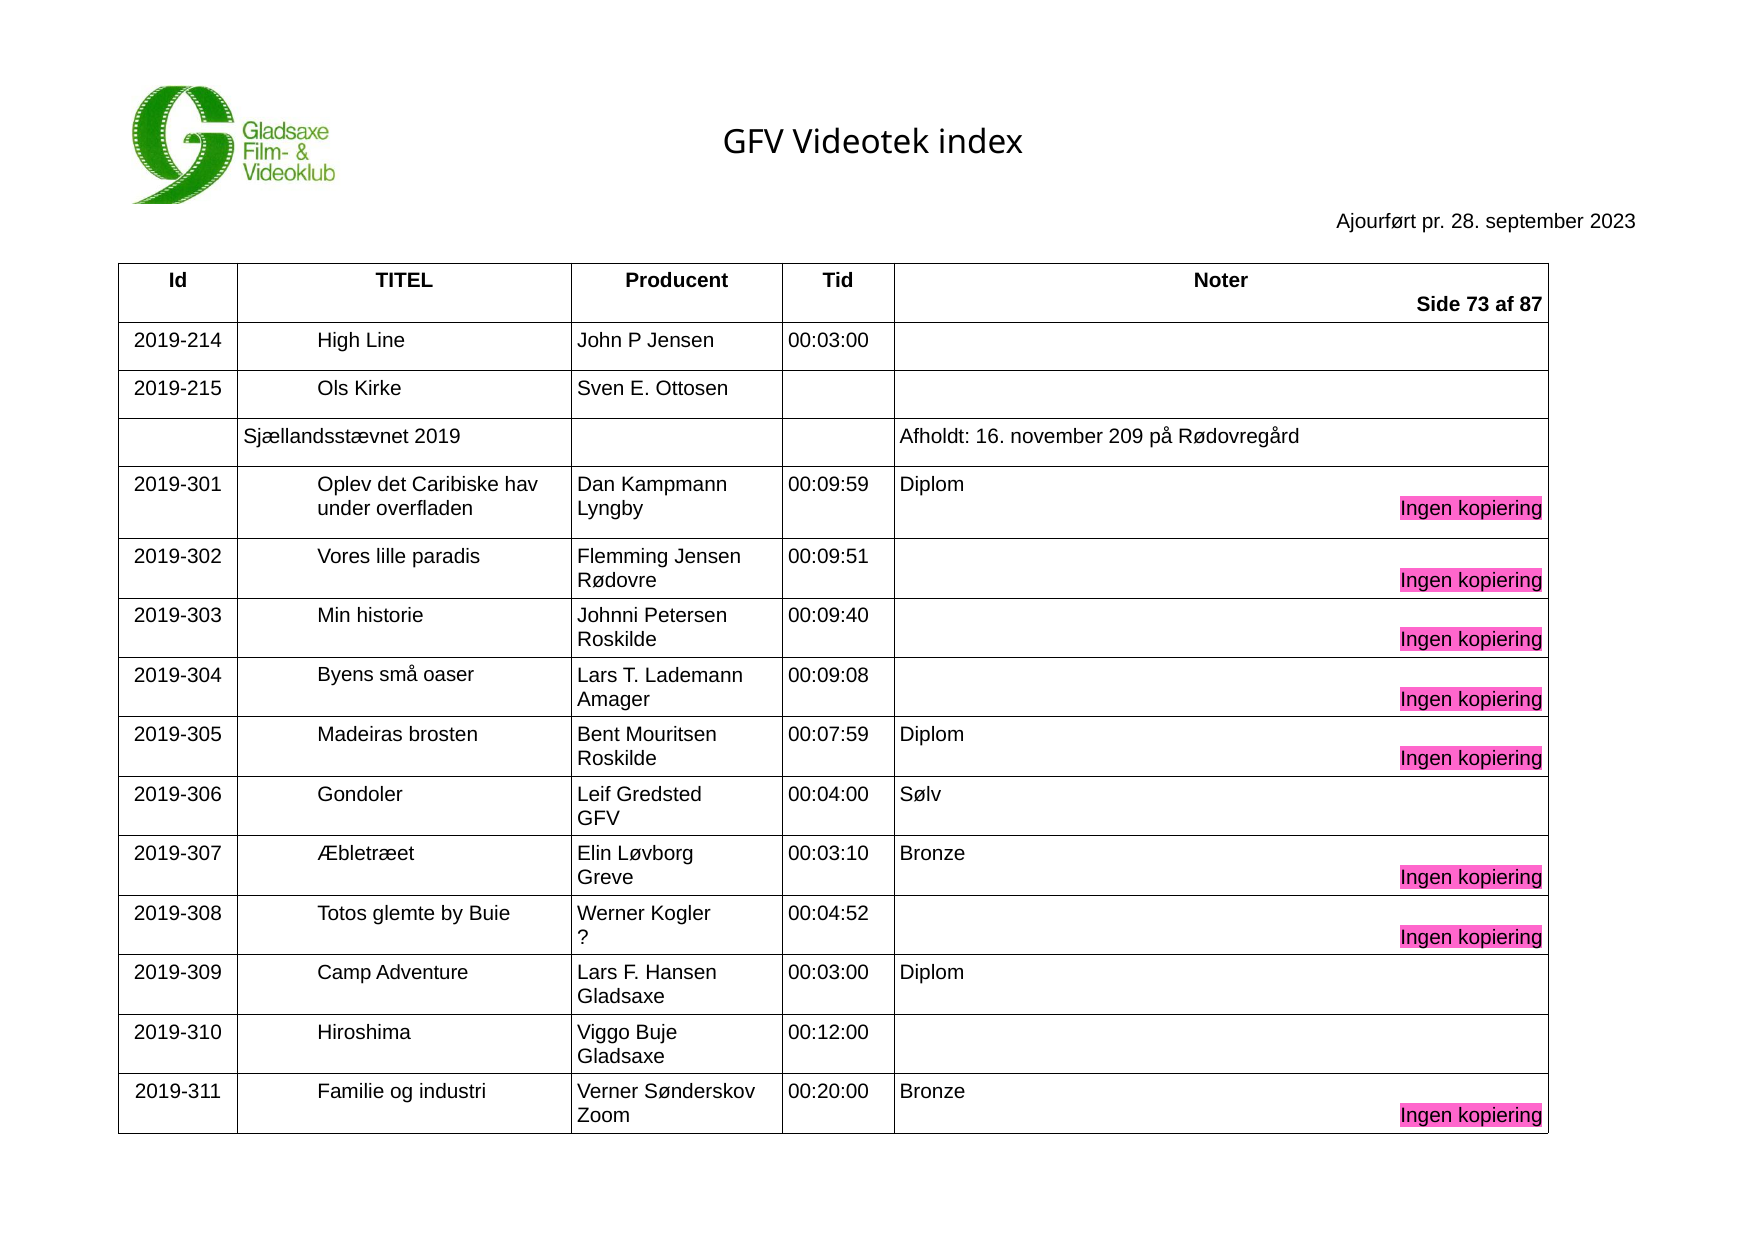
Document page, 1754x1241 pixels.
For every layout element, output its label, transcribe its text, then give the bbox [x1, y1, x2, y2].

table_cell Werner Kogler ? [572, 896, 782, 954]
table_cell 2019-215 [119, 371, 237, 418]
table_cell Viggo Buje Gladsaxe [572, 1015, 782, 1073]
table_cell Johnni Petersen Roskilde [572, 599, 782, 657]
table_cell [783, 371, 894, 418]
table_cell Diplom Ingen kopiering [895, 467, 1548, 538]
table_cell Dan Kampmann Lyngby [572, 467, 782, 538]
table_cell 00:12:00 [783, 1015, 894, 1073]
table_cell Diplom [895, 955, 1548, 1014]
table_cell Oplev det Caribiske hav under overfladen [238, 467, 571, 538]
table_cell Diplom Ingen kopiering [895, 717, 1548, 776]
table_cell [895, 323, 1548, 370]
table_cell 2019-301 [119, 467, 237, 538]
table_cell Sven E. Ottosen [572, 371, 782, 418]
table_cell Byens små oaser [238, 658, 571, 716]
picture [131, 85, 348, 204]
table_cell 00:04:00 [783, 777, 894, 835]
table_cell High Line [238, 323, 571, 370]
table_cell Hiroshima [238, 1015, 571, 1073]
table_cell 00:09:08 [783, 658, 894, 716]
table_cell 2019-309 [119, 955, 237, 1014]
table_cell 00:09:51 [783, 539, 894, 597]
table_cell 00:09:59 [783, 467, 894, 538]
table_cell [572, 419, 782, 466]
table_cell Sølv [895, 777, 1548, 835]
table_cell 00:07:59 [783, 717, 894, 776]
table_cell 00:03:00 [783, 955, 894, 1014]
table_cell Lars F. Hansen Gladsaxe [572, 955, 782, 1014]
table_cell Leif Gredsted GFV [572, 777, 782, 835]
table_cell [895, 371, 1548, 418]
table_cell Ingen kopiering [895, 599, 1548, 657]
table_cell Æbletræet [238, 836, 571, 895]
table_cell Vores lille paradis [238, 539, 571, 597]
table_cell Ingen kopiering [895, 896, 1548, 954]
table_cell Camp Adventure [238, 955, 571, 1014]
table_cell 2019-305 [119, 717, 237, 776]
table_cell [895, 1015, 1548, 1073]
table_header Tid [783, 264, 894, 322]
table_cell Min historie [238, 599, 571, 657]
table_cell 00:04:52 [783, 896, 894, 954]
table_cell 2019-308 [119, 896, 237, 954]
table_cell [783, 419, 894, 466]
table_cell Bronze Ingen kopiering [895, 836, 1548, 895]
table_cell Elin Løvborg Greve [572, 836, 782, 895]
table_cell Totos glemte by Buie [238, 896, 571, 954]
table_cell 00:03:00 [783, 323, 894, 370]
table_cell Gondoler [238, 777, 571, 835]
table_cell Flemming Jensen Rødovre [572, 539, 782, 597]
table_cell Ingen kopiering [895, 658, 1548, 716]
table_cell 2019-307 [119, 836, 237, 895]
table_cell Ols Kirke [238, 371, 571, 418]
table_cell Familie og industri [238, 1074, 571, 1133]
table_cell 2019-304 [119, 658, 237, 716]
table_cell Bronze Ingen kopiering [895, 1074, 1548, 1133]
table_cell 2019-214 [119, 323, 237, 370]
table_header TITEL [238, 264, 571, 322]
table_cell Ingen kopiering [895, 539, 1548, 597]
table_cell Madeiras brosten [238, 717, 571, 776]
table_cell 2019-303 [119, 599, 237, 657]
table_cell 2019-306 [119, 777, 237, 835]
table_cell 00:09:40 [783, 599, 894, 657]
table_cell Bent Mouritsen Roskilde [572, 717, 782, 776]
table_cell 2019-302 [119, 539, 237, 597]
table_header Id [119, 264, 237, 322]
table_header Producent­ [572, 264, 782, 322]
table_cell Lars T. Lademann Amager [572, 658, 782, 716]
table_cell Verner Sønderskov Zoom [572, 1074, 782, 1133]
table_cell Afholdt: 16. november 209 på Rødovregård [895, 419, 1548, 466]
table_cell John P Jensen [572, 323, 782, 370]
table_cell 2019-310 [119, 1015, 237, 1073]
table_cell 00:20:00 [783, 1074, 894, 1133]
table_cell Sjællandsstævnet 2019 [238, 419, 571, 466]
table_cell 2019-311 [119, 1074, 237, 1133]
table_cell 00:03:10 [783, 836, 894, 895]
table_header Noter Side 87 af 87 [895, 264, 1548, 322]
table_cell [119, 419, 237, 466]
